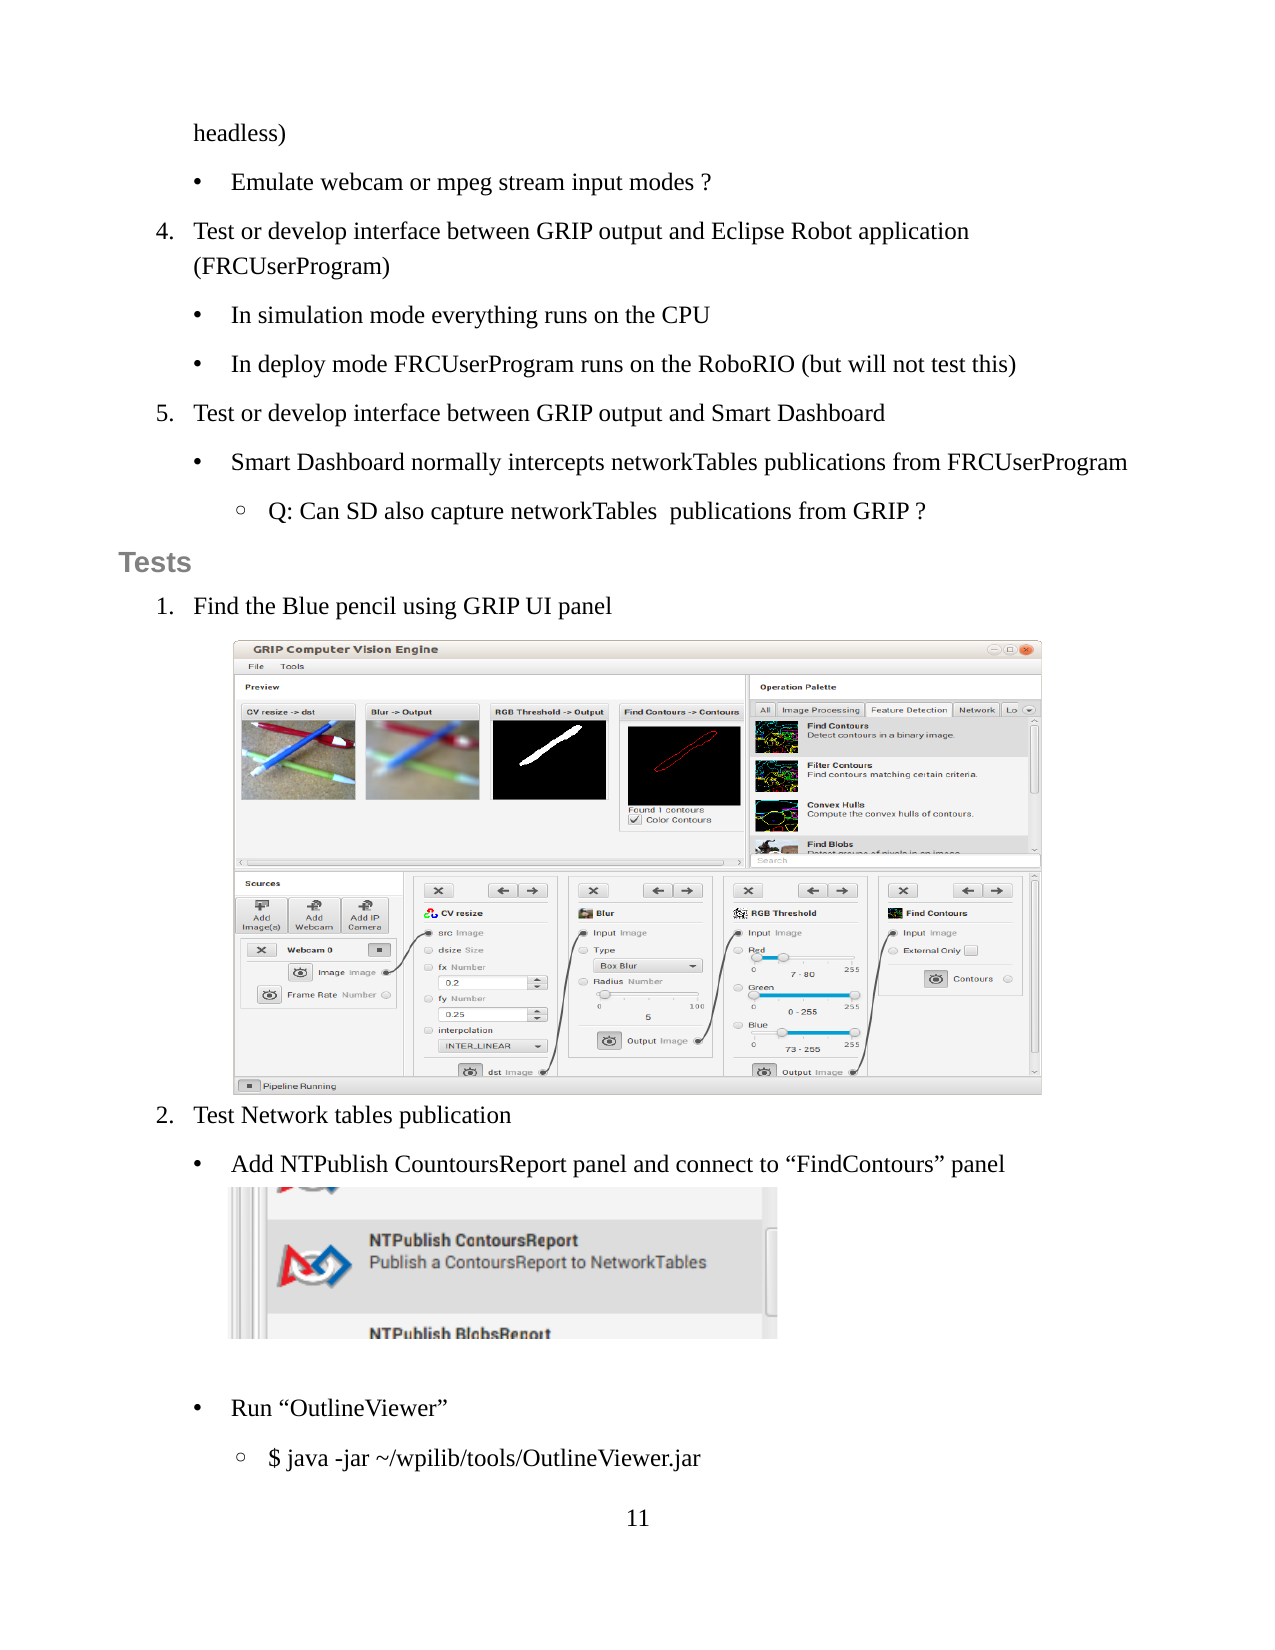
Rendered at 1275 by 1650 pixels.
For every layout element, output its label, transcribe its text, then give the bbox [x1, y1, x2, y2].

list Test or develop interface between GRIP output and Eclipse Robot application (FRCUserProgram) [156, 216, 1157, 279]
list Emulate webcam or mpeg stream input modes ? [193, 167, 1157, 196]
picture [227, 1187, 778, 1339]
list In simulation mode everything runs on the CPU [193, 300, 1157, 328]
picture [233, 640, 1042, 1095]
list $ java -jar ~/wpilib/tools/OutlineViewer.jar [231, 1443, 1157, 1471]
list Run “OutlineViewer” [193, 1393, 1157, 1422]
list headless) [156, 118, 1157, 147]
list Smart Dashboard normally intercepts networkTables publications from FRCUserProgram [193, 447, 1157, 476]
list Test Network tables publication [156, 1095, 1157, 1129]
list Test or develop interface between GRIP output and Smart Dashboard [156, 398, 1157, 427]
list Find the Blue pencil using GRIP UI panel [156, 591, 1157, 620]
list Add NTPublish CountoursReport panel and connect to “FindContours” panel [193, 1149, 1157, 1178]
subtitle Tests [118, 545, 1157, 579]
list Q: Can SD also capture networkTables publications from GRIP ? [231, 496, 1157, 525]
list In deploy mode FRCUserProgram runs on the RoboRIO (but will not test this) [193, 349, 1157, 378]
